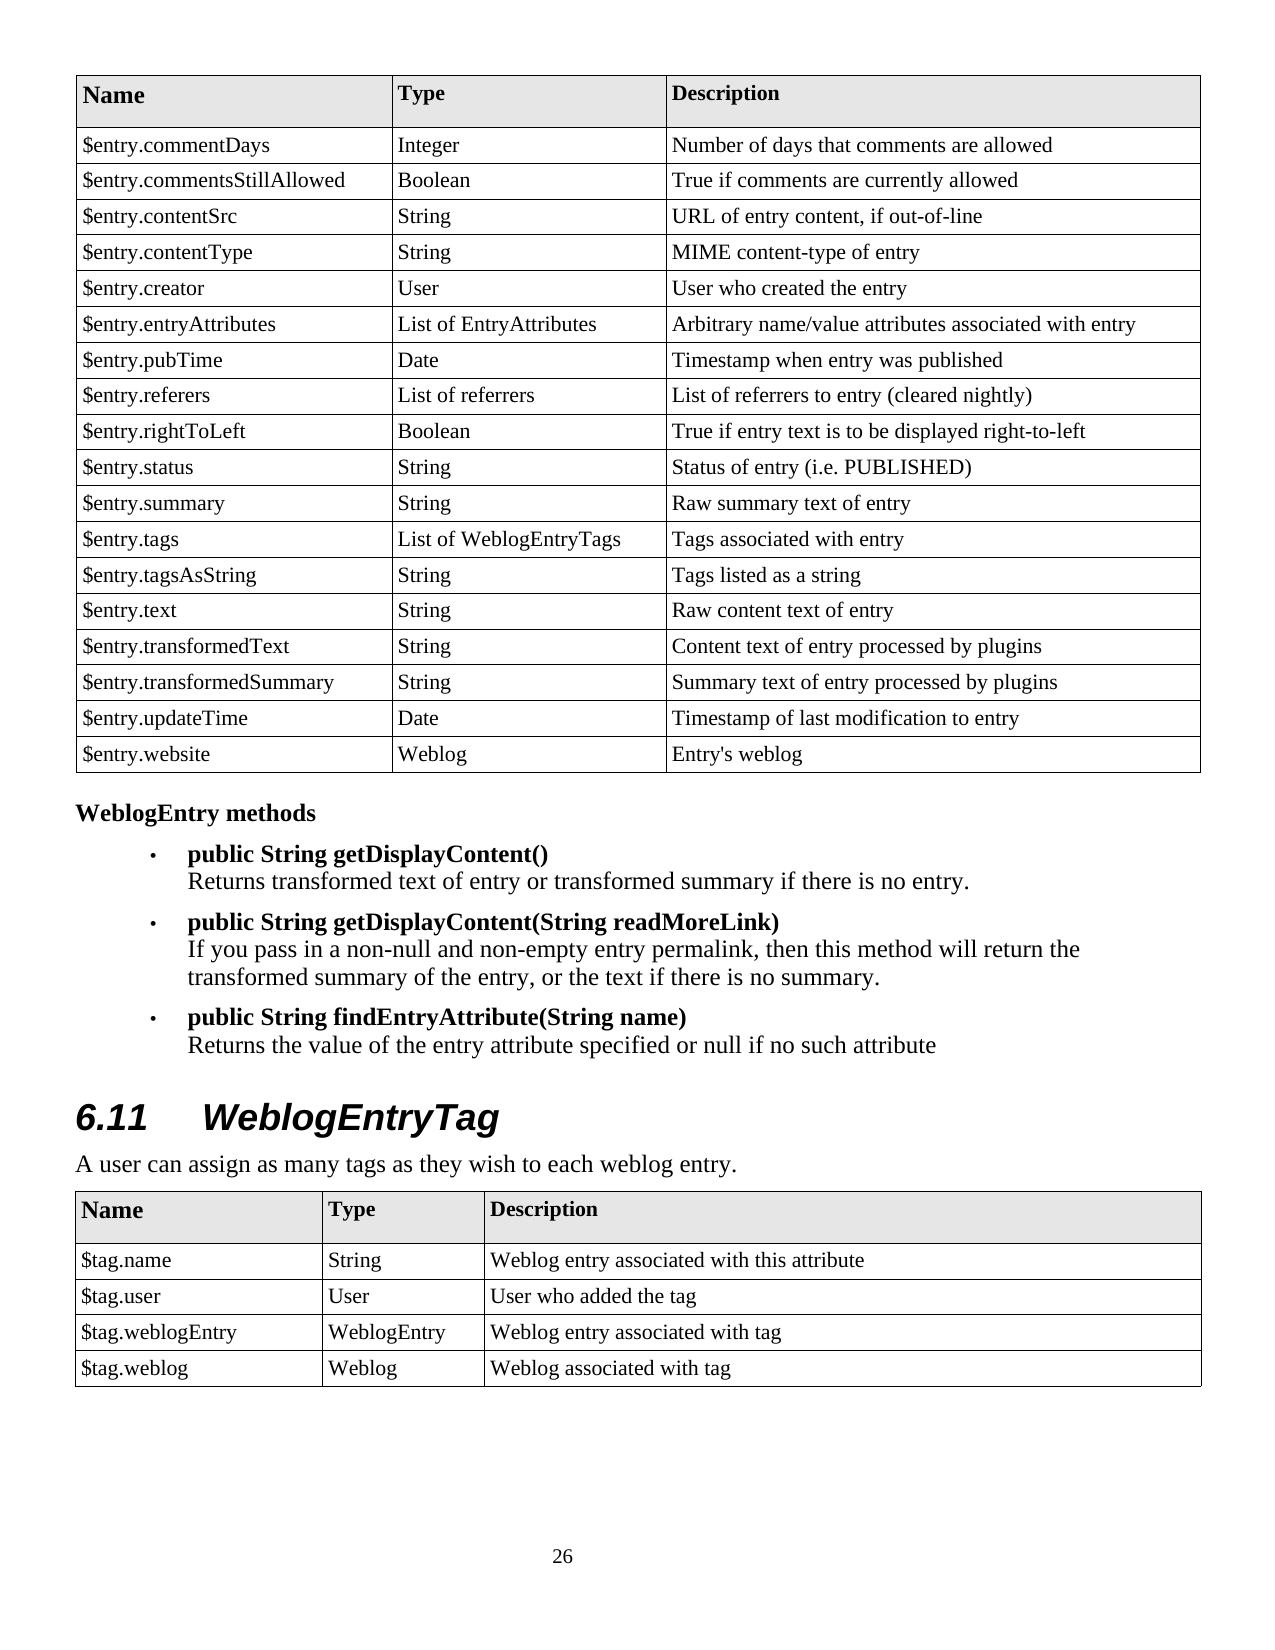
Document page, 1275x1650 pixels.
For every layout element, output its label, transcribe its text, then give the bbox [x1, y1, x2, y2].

table_cell $entry.commentDays [77, 128, 392, 163]
table_cell True if entry text is to be displayed right-to-left [667, 415, 1200, 449]
table_cell List of referrers [393, 379, 666, 413]
list public String getDisplayContent() Returns transformed text of entry or transformed summary if there is no entry. [150, 840, 1200, 895]
table_cell $entry.summary [77, 486, 392, 521]
table_cell String [393, 665, 666, 700]
table_cell Content text of entry processed by plugins [667, 630, 1200, 664]
table_cell List of referrers to entry (cleared nightly) [667, 379, 1200, 413]
table_cell Timestamp when entry was published [667, 343, 1200, 378]
table_cell Weblog associated with tag [485, 1351, 1201, 1386]
table_cell $entry.transformedSummary [77, 665, 392, 700]
table_cell Raw summary text of entry [667, 486, 1200, 521]
list public String findEntryAttribute(String name) Returns the value of the entry attribute specified or null if no such attribute [150, 1003, 1200, 1059]
table_cell Tags associated with entry [667, 522, 1200, 557]
table_cell Arbitrary name/value attributes associated with entry [667, 307, 1200, 342]
table_cell $entry.rightToLeft [77, 415, 392, 449]
table_cell Weblog [393, 737, 666, 772]
table_header Type [323, 1192, 484, 1243]
table_cell $entry.commentsStillAllowed [77, 164, 392, 198]
table_cell String [393, 594, 666, 628]
table_cell List of WeblogEntryTags [393, 522, 666, 557]
table_cell String [393, 235, 666, 270]
table_cell $entry.updateTime [77, 701, 392, 736]
table_cell Tags listed as a string [667, 558, 1200, 593]
table_header Name [77, 76, 392, 127]
table_cell Raw content text of entry [667, 594, 1200, 628]
table_cell Weblog entry associated with this attribute [485, 1244, 1201, 1278]
table_header Type [393, 76, 666, 127]
table_cell $entry.creator [77, 271, 392, 306]
table_cell Boolean [393, 415, 666, 449]
table_cell User [323, 1280, 484, 1314]
table_cell Boolean [393, 164, 666, 198]
table_cell Summary text of entry processed by plugins [667, 665, 1200, 700]
table_cell $entry.text [77, 594, 392, 628]
table_cell $entry.tagsAsString [77, 558, 392, 593]
table_cell $entry.status [77, 450, 392, 485]
table_cell $entry.pubTime [77, 343, 392, 378]
table_cell $entry.website [77, 737, 392, 772]
list public String getDisplayContent(String readMoreLink) If you pass in a non-null and non-empty entry permalink, then this method will return the transformed summary of the entry, or the text if there is no summary. [150, 908, 1200, 991]
table_cell $tag.weblogEntry [76, 1315, 322, 1350]
table_cell Integer [393, 128, 666, 163]
table_cell User who added the tag [485, 1280, 1201, 1314]
table_cell $entry.contentSrc [77, 200, 392, 234]
table_cell $tag.user [76, 1280, 322, 1314]
table_header Description [485, 1192, 1201, 1243]
subtitle WeblogEntryTag [75, 1096, 1200, 1138]
table_cell User who created the entry [667, 271, 1200, 306]
table_cell $entry.entryAttributes [77, 307, 392, 342]
table_cell MIME content-type of entry [667, 235, 1200, 270]
table_cell List of EntryAttributes [393, 307, 666, 342]
table_cell Status of entry (i.e. PUBLISHED) [667, 450, 1200, 485]
table_cell $tag.name [76, 1244, 322, 1278]
table_cell $entry.contentType [77, 235, 392, 270]
table_header Name [76, 1192, 322, 1243]
table_cell Weblog entry associated with tag [485, 1315, 1201, 1350]
table_cell $tag.weblog [76, 1351, 322, 1386]
table_cell $entry.referers [77, 379, 392, 413]
table_cell String [393, 558, 666, 593]
text A user can assign as many tags as they wish to each weblog entry. [75, 1151, 1200, 1178]
table_cell String [323, 1244, 484, 1278]
table_cell $entry.transformedText [77, 630, 392, 664]
table_cell WeblogEntry [323, 1315, 484, 1350]
table_cell Entry's weblog [667, 737, 1200, 772]
table_cell True if comments are currently allowed [667, 164, 1200, 198]
table_cell Date [393, 701, 666, 736]
table_cell Number of days that comments are allowed [667, 128, 1200, 163]
table_cell String [393, 486, 666, 521]
text WeblogEntry methods [75, 799, 1200, 827]
table_cell String [393, 200, 666, 234]
table_cell String [393, 450, 666, 485]
table_cell Timestamp of last modification to entry [667, 701, 1200, 736]
table_cell User [393, 271, 666, 306]
table_header Description [667, 76, 1200, 127]
table_cell URL of entry content, if out-of-line [667, 200, 1200, 234]
table_cell String [393, 630, 666, 664]
table_cell Date [393, 343, 666, 378]
table_cell Weblog [323, 1351, 484, 1386]
table_cell $entry.tags [77, 522, 392, 557]
